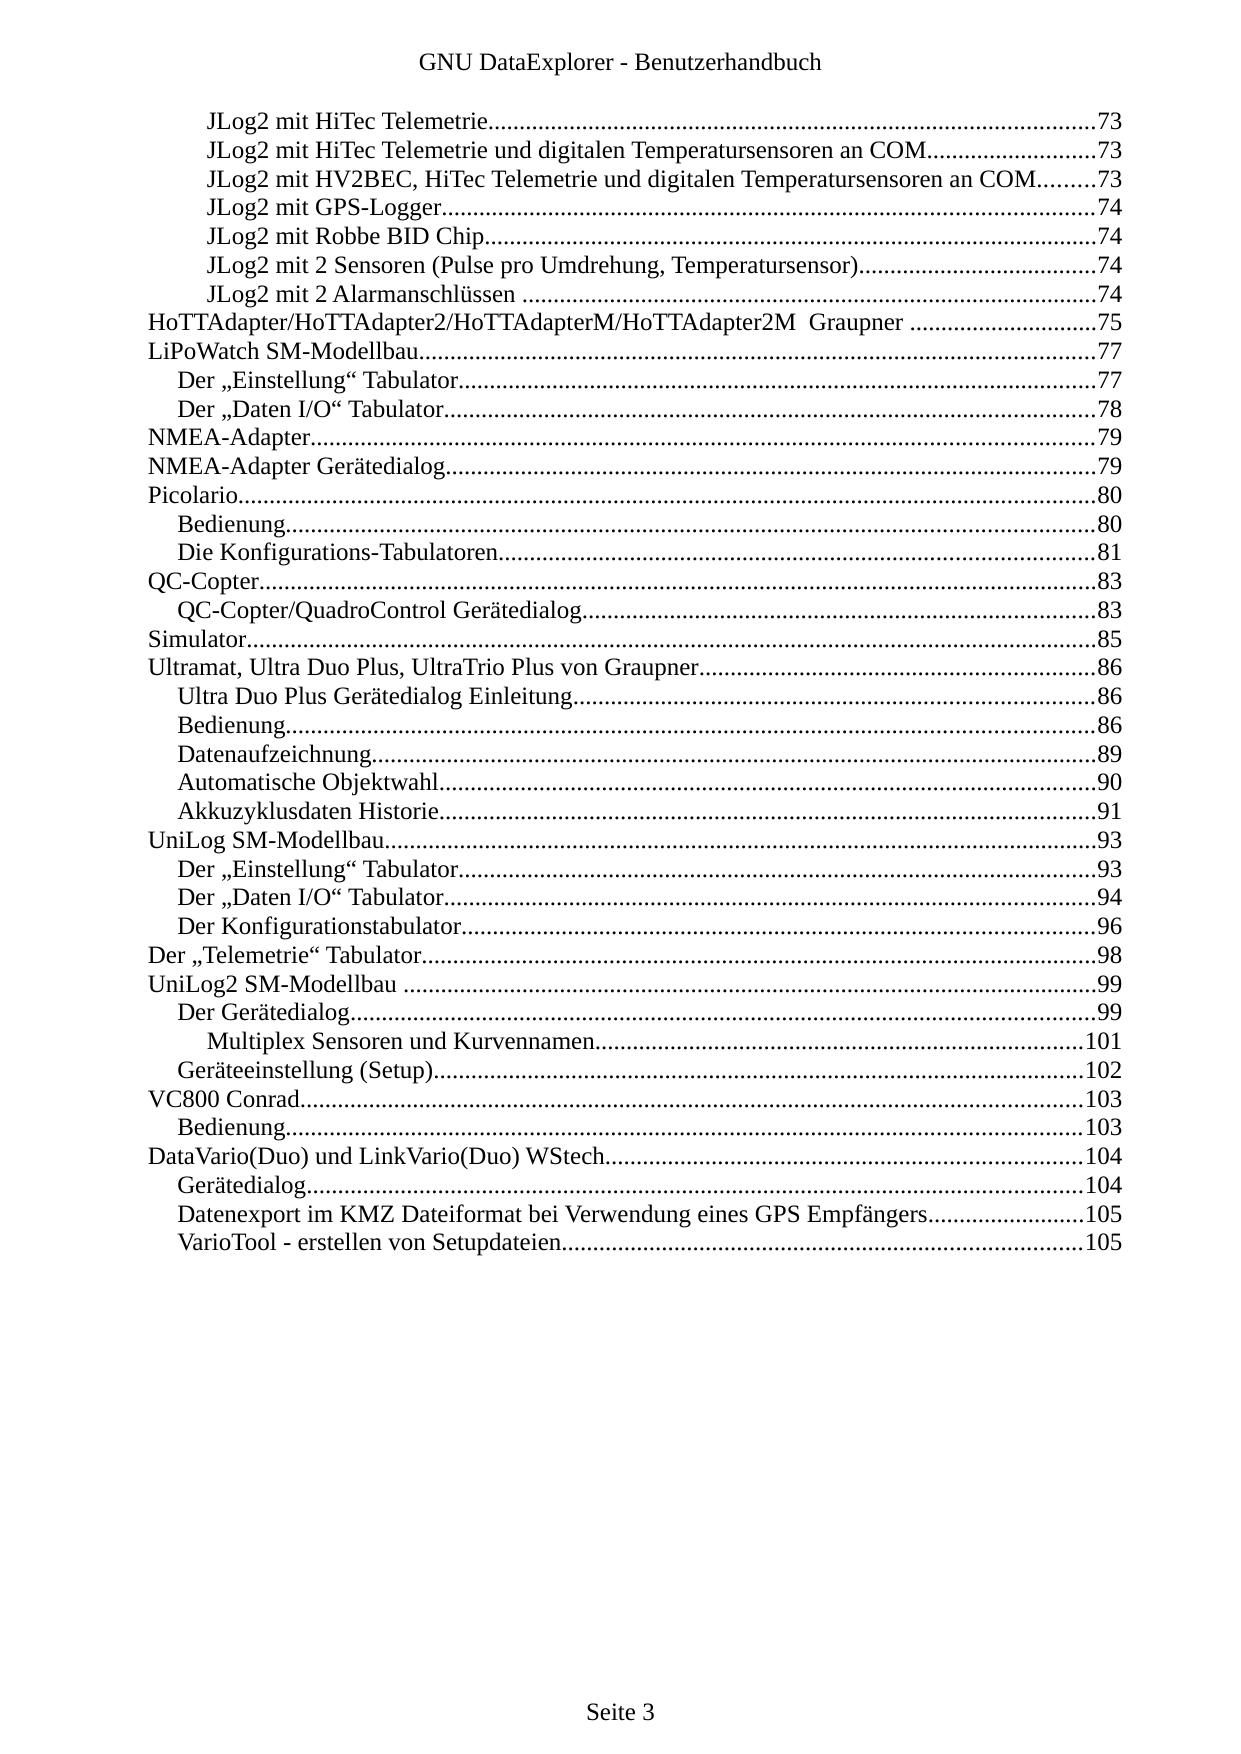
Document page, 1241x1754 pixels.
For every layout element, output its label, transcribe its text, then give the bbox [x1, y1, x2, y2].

text Akkuzyklusdaten Historie 91 [177, 796, 1122, 825]
text LiPoWatch SM-Modellbau 77 [148, 336, 1122, 365]
text Geräteeinstellung (Setup) 102 [177, 1055, 1122, 1084]
text Bedienung 86 [177, 710, 1122, 739]
text JLog2 mit HiTec Telemetrie 73 [207, 106, 1122, 135]
text Der „Daten I/O“ Tabulator 78 [177, 394, 1122, 422]
text JLog2 mit GPS-Logger 74 [207, 192, 1122, 221]
text Bedienung 80 [177, 509, 1122, 537]
text UniLog2 SM-Modellbau 99 [148, 969, 1122, 997]
text Ultra Duo Plus Gerätedialog Einleitung 86 [177, 681, 1122, 710]
text Der „Einstellung“ Tabulator 93 [177, 854, 1122, 882]
text NMEA-Adapter 79 [148, 422, 1122, 451]
text Ultramat, Ultra Duo Plus, UltraTrio Plus von Graupner 86 [148, 652, 1122, 681]
text JLog2 mit 2 Sensoren (Pulse pro Umdrehung, Temperatursensor) 74 [207, 250, 1122, 279]
text JLog2 mit 2 Alarmanschlüssen 74 [207, 279, 1122, 307]
text JLog2 mit HV2BEC, HiTec Telemetrie und digitalen Temperatursensoren an COM 73 [207, 164, 1122, 192]
text JLog2 mit HiTec Telemetrie und digitalen Temperatursensoren an COM 73 [207, 135, 1122, 164]
text Gerätedialog 104 [177, 1170, 1122, 1199]
text Picolario 80 [148, 480, 1122, 509]
text QC-Copter/QuadroControl Gerätedialog 83 [177, 595, 1122, 624]
text UniLog SM-Modellbau 93 [148, 825, 1122, 854]
text Bedienung 103 [177, 1112, 1122, 1141]
text JLog2 mit Robbe BID Chip 74 [207, 221, 1122, 250]
text DataVario(Duo) und LinkVario(Duo) WStech 104 [148, 1141, 1122, 1170]
text Der „Einstellung“ Tabulator 77 [177, 365, 1122, 394]
text Multiplex Sensoren und Kurvennamen 101 [207, 1026, 1122, 1055]
text Der „Telemetrie“ Tabulator 98 [148, 940, 1122, 969]
text Datenaufzeichnung 89 [177, 739, 1122, 767]
text VC800 Conrad 103 [148, 1084, 1122, 1112]
text Der Gerätedialog 99 [177, 997, 1122, 1026]
text Datenexport im KMZ Dateiformat bei Verwendung eines GPS Empfängers 105 [177, 1199, 1122, 1227]
text Automatische Objektwahl 90 [177, 767, 1122, 796]
text HoTTAdapter/HoTTAdapter2/HoTTAdapterM/HoTTAdapter2M Graupner 75 [148, 307, 1122, 336]
text VarioTool - erstellen von Setupdateien 105 [177, 1227, 1122, 1256]
text QC-Copter 83 [148, 566, 1122, 595]
text NMEA-Adapter Gerätedialog 79 [148, 451, 1122, 480]
text Der „Daten I/O“ Tabulator 94 [177, 882, 1122, 911]
text Simulator 85 [148, 624, 1122, 652]
text Der Konfigurationstabulator 96 [177, 911, 1122, 940]
text Die Konfigurations-Tabulatoren 81 [177, 537, 1122, 566]
